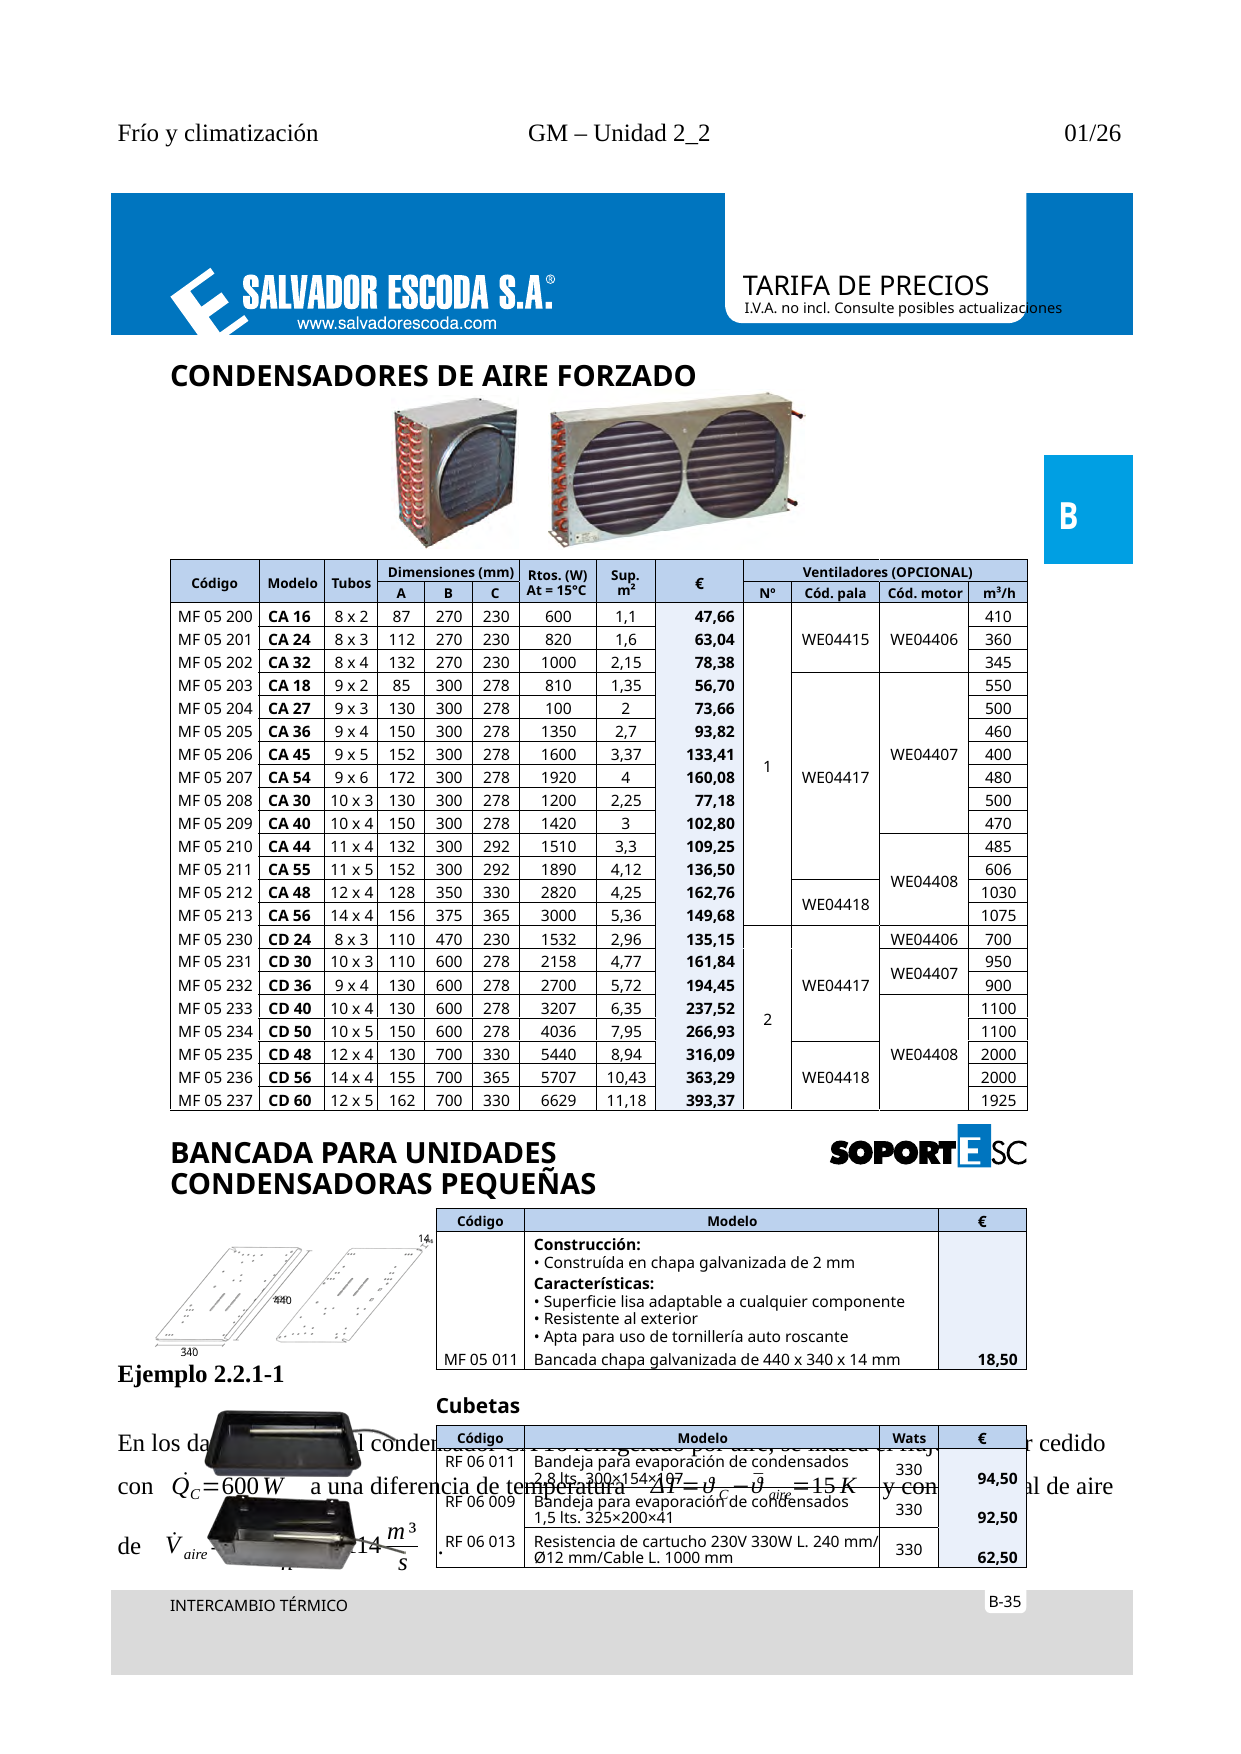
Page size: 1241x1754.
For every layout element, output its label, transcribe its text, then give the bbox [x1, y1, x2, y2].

picture [205, 1493, 406, 1574]
picture [391, 395, 519, 549]
picture [548, 389, 806, 550]
picture [199, 1405, 400, 1484]
text Ejemplo 2.2.1-1 [117, 1359, 1123, 1388]
picture [152, 1238, 436, 1349]
text En los datos técnicos del condensador CA 16 refrigerado por aire, se indica el flujo de calor cedido con a una diferencia de temperatura y con un caudal de aire de . [117, 1428, 1123, 1577]
